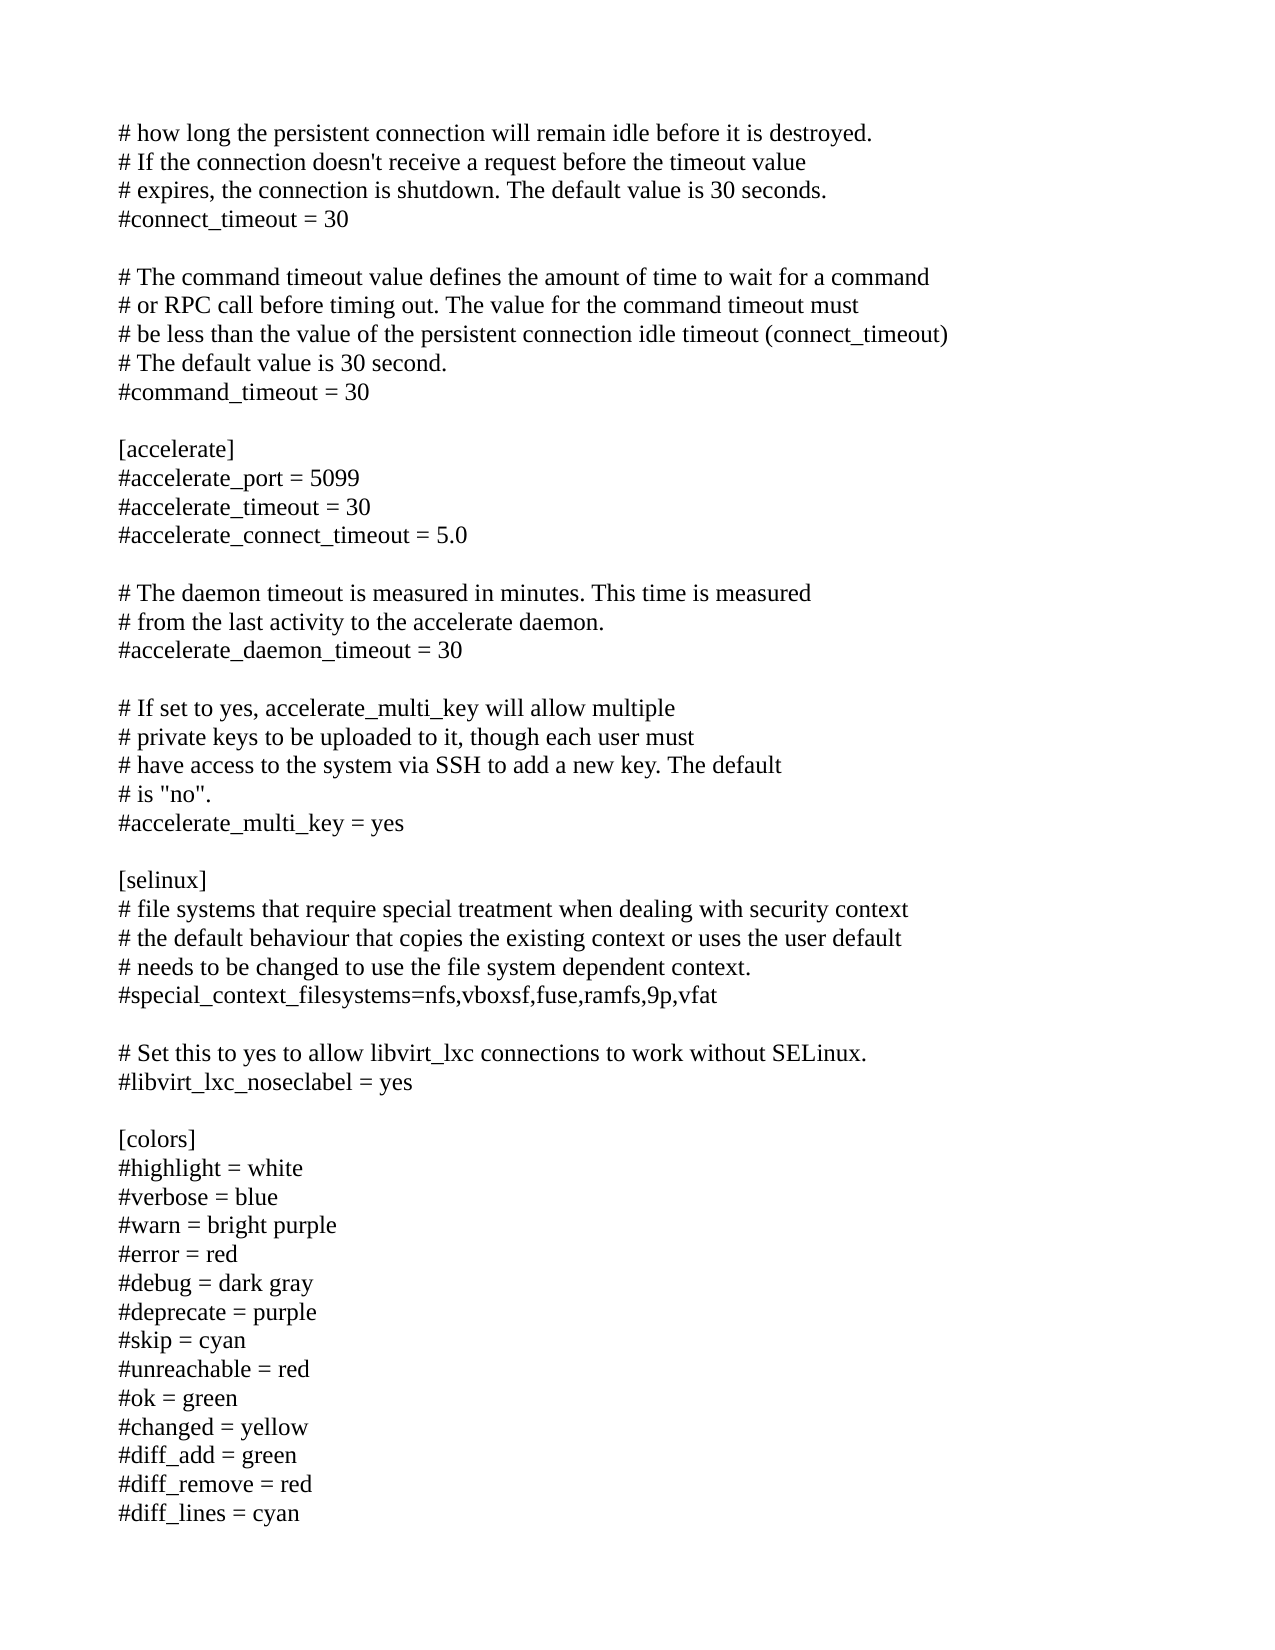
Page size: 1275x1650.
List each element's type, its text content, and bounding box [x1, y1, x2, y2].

text # how long the persistent connection will remain idle before it is destroyed. [118, 118, 1157, 147]
text #accelerate_port = 5099 [118, 463, 1157, 492]
text #accelerate_multi_key = yes [118, 808, 1157, 837]
text #deprecate = purple [118, 1297, 1157, 1326]
text # the default behaviour that copies the existing context or uses the user default [118, 923, 1157, 952]
text #diff_remove = red [118, 1469, 1157, 1498]
text #accelerate_timeout = 30 [118, 492, 1157, 521]
text #diff_add = green [118, 1441, 1157, 1469]
text # file systems that require special treatment when dealing with security context [118, 894, 1157, 923]
text #warn = bright purple [118, 1211, 1157, 1239]
text #changed = yellow [118, 1412, 1157, 1441]
text #debug = dark gray [118, 1268, 1157, 1297]
text # be less than the value of the persistent connection idle timeout (connect_timeout) [118, 319, 1157, 348]
text [colors] [118, 1124, 1157, 1153]
text # expires, the connection is shutdown. The default value is 30 seconds. [118, 176, 1157, 204]
text [selinux] [118, 866, 1157, 894]
text # or RPC call before timing out. The value for the command timeout must [118, 291, 1157, 319]
text # If the connection doesn't receive a request before the timeout value [118, 147, 1157, 176]
text #error = red [118, 1239, 1157, 1268]
text #skip = cyan [118, 1326, 1157, 1354]
text [accelerate] [118, 434, 1157, 463]
text #connect_timeout = 30 [118, 204, 1157, 233]
text # The default value is 30 second. [118, 348, 1157, 377]
text #libvirt_lxc_noseclabel = yes [118, 1067, 1157, 1096]
text #special_context_filesystems=nfs,vboxsf,fuse,ramfs,9p,vfat [118, 981, 1157, 1009]
text #verbose = blue [118, 1182, 1157, 1211]
text #accelerate_connect_timeout = 5.0 [118, 521, 1157, 549]
text # Set this to yes to allow libvirt_lxc connections to work without SELinux. [118, 1038, 1157, 1067]
text # If set to yes, accelerate_multi_key will allow multiple [118, 693, 1157, 722]
text # is "no". [118, 779, 1157, 808]
text # from the last activity to the accelerate daemon. [118, 607, 1157, 636]
text #ok = green [118, 1383, 1157, 1412]
text #accelerate_daemon_timeout = 30 [118, 636, 1157, 664]
text #diff_lines = cyan [118, 1498, 1157, 1527]
text # private keys to be uploaded to it, though each user must [118, 722, 1157, 751]
text #highlight = white [118, 1153, 1157, 1182]
text # The daemon timeout is measured in minutes. This time is measured [118, 578, 1157, 607]
text # The command timeout value defines the amount of time to wait for a command [118, 262, 1157, 291]
text #command_timeout = 30 [118, 377, 1157, 406]
text #unreachable = red [118, 1354, 1157, 1383]
text # needs to be changed to use the file system dependent context. [118, 952, 1157, 981]
text # have access to the system via SSH to add a new key. The default [118, 751, 1157, 779]
